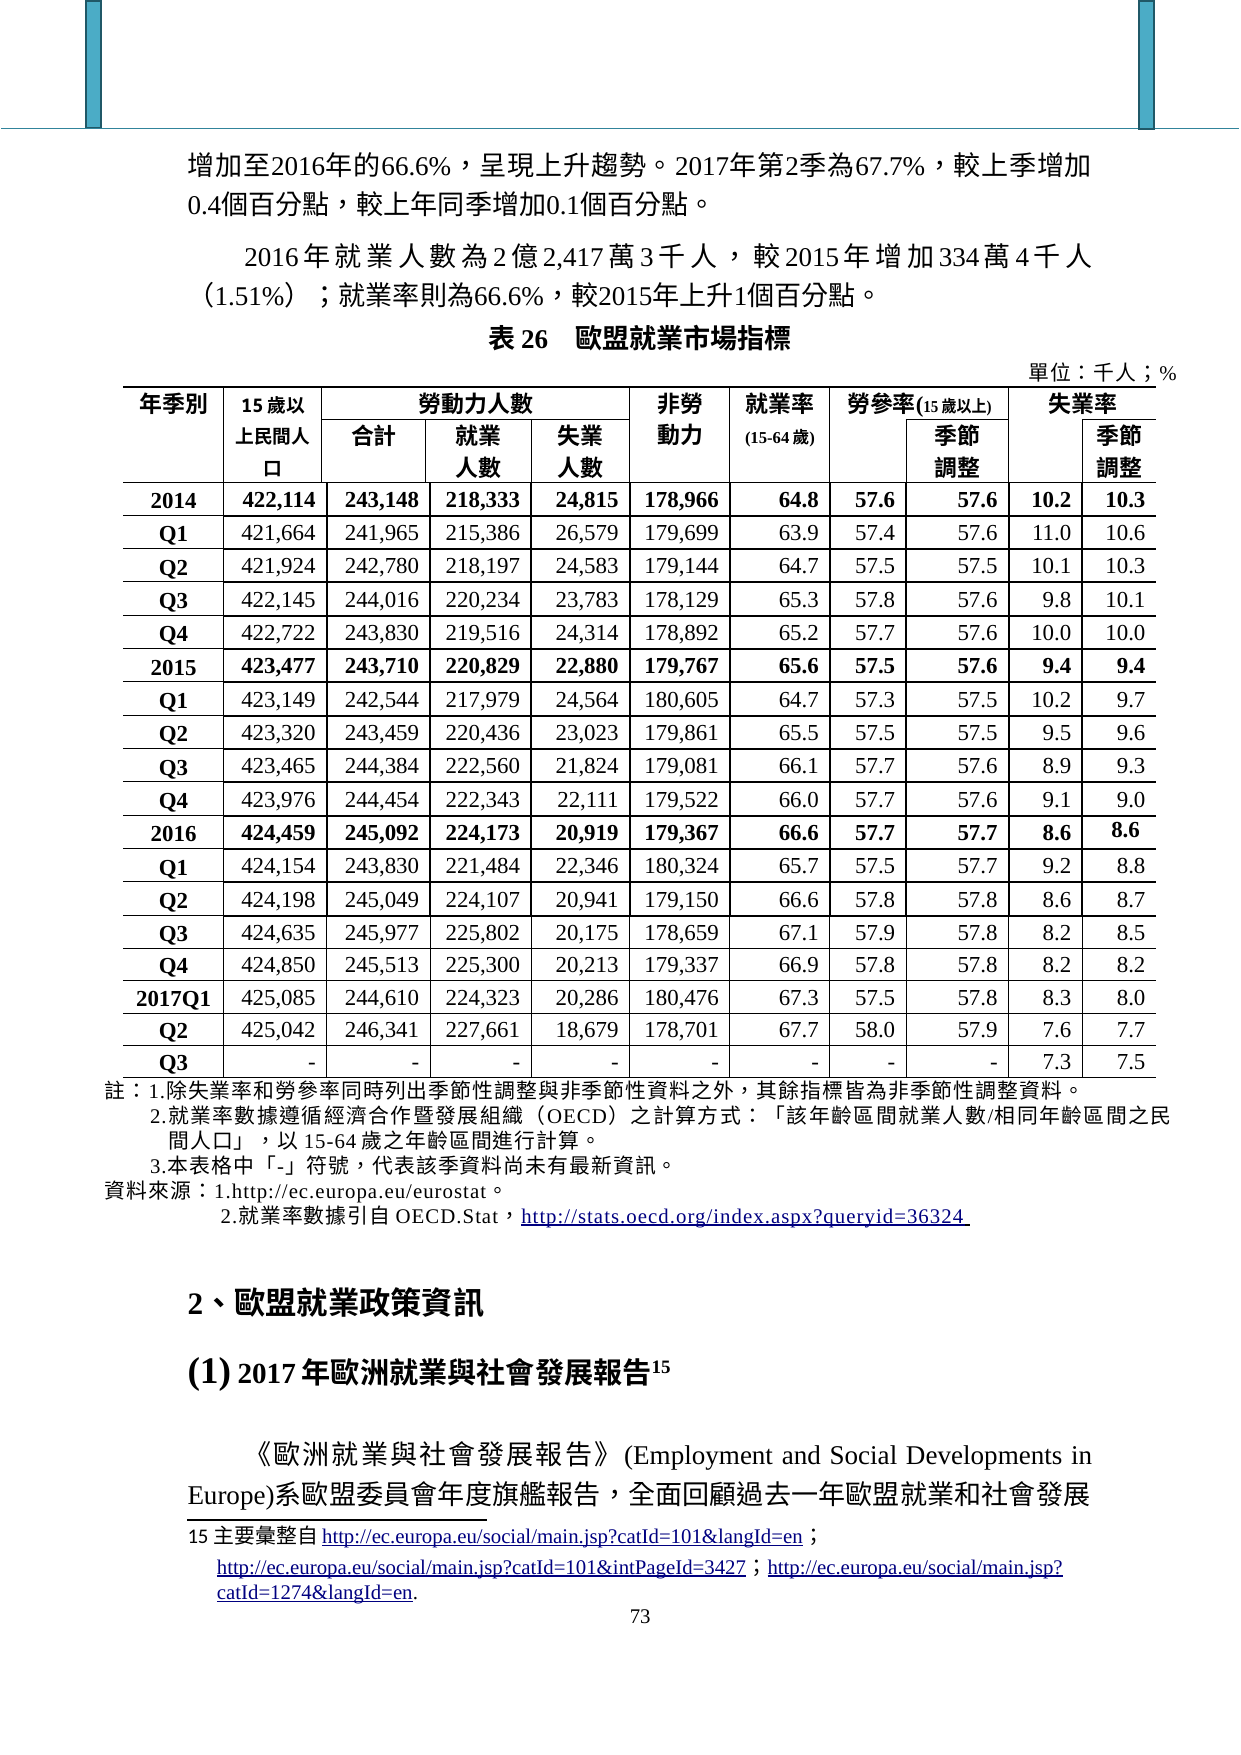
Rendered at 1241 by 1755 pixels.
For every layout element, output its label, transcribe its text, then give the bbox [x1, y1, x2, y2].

table_cell 65.6 [731, 650, 829, 681]
table_cell Q3 [123, 582, 223, 614]
table_cell 9.0 [1083, 783, 1156, 814]
table_cell 24,815 [532, 483, 629, 514]
table_cell 57.7 [831, 750, 905, 781]
table_cell 9.4 [1010, 650, 1081, 681]
list http://ec.europa.eu/social/main.jsp?catId=101&intPageId=3427；http://ec.europa.eu/social/main.jsp?catId=1274&langId=en. [217, 1550, 1093, 1604]
table_cell 10.3 [1083, 550, 1156, 581]
table_cell 57.7 [907, 850, 1008, 881]
table_cell 179,150 [631, 883, 729, 914]
table_cell 合計 [322, 420, 425, 482]
table_cell 423,149 [224, 683, 326, 714]
table_cell 季節 調整 [907, 420, 1008, 482]
table_cell 227,661 [431, 1014, 531, 1045]
table_cell 10.1 [1010, 550, 1081, 581]
table_cell - [224, 1046, 326, 1077]
table_cell 24,564 [532, 683, 629, 714]
table_header 勞動力人數 [322, 388, 629, 419]
table_cell 244,610 [327, 981, 430, 1012]
table_cell 8.6 [1010, 883, 1081, 914]
table_cell 67.1 [730, 917, 829, 948]
table_cell 245,092 [328, 817, 429, 848]
table_cell 179,861 [631, 717, 729, 748]
table_cell 243,830 [328, 850, 429, 881]
table_cell 10.2 [1010, 683, 1081, 714]
table_cell 57.5 [831, 650, 905, 681]
table_cell 64.8 [731, 483, 829, 514]
table_cell 422,145 [224, 583, 326, 614]
text 表26 歐盟就業市場指標 [187, 319, 1093, 356]
table_cell 8.2 [1009, 917, 1082, 948]
table_cell 10.6 [1083, 517, 1156, 548]
table_cell 424,850 [224, 949, 326, 980]
table_cell 2015 [123, 649, 223, 681]
text 3.本表格中「-」符號，代表該季資料尚未有最新資訊。 [150, 1153, 1216, 1178]
table_cell 224,107 [431, 883, 530, 914]
text 《歐洲就業與社會發展報告》(Employment and Social Developments in Europe)系歐盟委員會年度旗艦報告，全面回顧過去一年歐盟就業和社會發展 [187, 1433, 1093, 1512]
table_cell Q3 [123, 1046, 223, 1077]
table_cell 246,341 [327, 1014, 430, 1045]
table_cell 423,477 [224, 650, 326, 681]
table_cell 423,976 [224, 783, 326, 814]
table_cell 220,234 [431, 583, 530, 614]
table_cell 218,197 [431, 550, 530, 581]
table_cell 8.0 [1083, 981, 1156, 1012]
table_cell 20,175 [532, 917, 629, 948]
table_cell 18,679 [532, 1014, 629, 1045]
table_cell 22,111 [532, 783, 629, 814]
table_cell 2016 [123, 816, 223, 848]
table_cell 8.2 [1083, 949, 1156, 980]
table_cell 就業 人數 [426, 420, 531, 482]
table_cell 63.9 [731, 517, 829, 548]
table_cell 10.0 [1010, 617, 1081, 648]
table_cell 22,346 [532, 850, 629, 881]
table_cell 57.8 [907, 981, 1008, 1012]
table_cell 224,173 [431, 817, 530, 848]
table_cell 57.6 [907, 750, 1008, 781]
table_cell 423,465 [224, 750, 326, 781]
table_cell 424,635 [224, 917, 326, 948]
table_cell 10.0 [1083, 617, 1156, 648]
table_cell 季節 調整 [1083, 420, 1156, 482]
table_cell 425,085 [224, 981, 326, 1012]
table_cell 2014 [123, 483, 223, 514]
table_cell 10.3 [1083, 483, 1156, 514]
table_cell 179,144 [631, 550, 729, 581]
text 2、歐盟就業政策資訊 [187, 1278, 1093, 1323]
table_cell 20,941 [532, 883, 629, 914]
table_cell 11.0 [1010, 517, 1081, 548]
table_cell 215,386 [431, 517, 530, 548]
table_cell 424,459 [224, 817, 326, 848]
table_cell 243,710 [328, 650, 429, 681]
table_cell 8.6 [1083, 817, 1156, 848]
text 增加至2016年的66.6%，呈現上升趨勢。2017年第2季為67.7%，較上季增加0.4個百分點，較上年同季增加0.1個百分點。 [187, 144, 1093, 223]
table_cell 65.2 [731, 617, 829, 648]
table_cell 7.3 [1009, 1046, 1082, 1077]
table_cell 422,722 [224, 617, 326, 648]
table_cell 245,977 [327, 917, 430, 948]
table_cell 421,924 [224, 550, 326, 581]
table_cell 8.5 [1083, 917, 1156, 948]
table_cell - [532, 1046, 629, 1077]
table_cell 244,384 [328, 750, 429, 781]
table_cell 243,459 [328, 717, 429, 748]
table_cell 57.6 [907, 583, 1008, 614]
text 2.就業率數據遵循經濟合作暨發展組織（OECD）之計算方式：「該年齡區間就業人數/相同年齡區間之民間人口」，以15-64歲之年齡區間進行計算。 [150, 1103, 1172, 1153]
table_cell 243,830 [328, 617, 429, 648]
table_cell - [730, 1046, 829, 1077]
table_cell [830, 419, 906, 482]
table_cell 9.3 [1083, 750, 1156, 781]
table_cell 180,476 [630, 981, 729, 1012]
text 2016年就業人數為2億2,417萬3千人，較2015年增加334萬4千人（1.51%）；就業率則為66.6%，較2015年上升1個百分點。 [187, 235, 1093, 314]
table_cell 58.0 [830, 1014, 906, 1045]
table_cell 425,042 [224, 1014, 326, 1045]
list 主要彙整自http://ec.europa.eu/social/main.jsp?catId=101&langId=en； [187, 1520, 1093, 1550]
table_cell 20,919 [532, 817, 629, 848]
table_cell 57.8 [831, 883, 905, 914]
table_cell Q4 [123, 949, 223, 980]
table_cell 67.7 [730, 1014, 829, 1045]
table_cell [1009, 419, 1082, 482]
table_cell 20,286 [532, 981, 629, 1012]
table_cell 66.0 [731, 783, 829, 814]
table_cell 178,659 [630, 917, 729, 948]
table_cell 9.7 [1083, 683, 1156, 714]
text 單位：千人；% [187, 356, 1176, 386]
table_cell 2017Q1 [123, 981, 223, 1012]
table_cell 57.6 [907, 783, 1008, 814]
table_cell 57.7 [907, 817, 1008, 848]
table_cell 8.9 [1010, 750, 1081, 781]
list 2017年歐洲就業與社會發展報告 [187, 1348, 1093, 1392]
table_cell 180,324 [631, 850, 729, 881]
text 註：1.除失業率和勞參率同時列出季節性調整與非季節性資料之外，其餘指標皆為非季節性調整資料。 [104, 1078, 1216, 1103]
table_cell 57.6 [907, 483, 1008, 514]
table_cell 241,965 [328, 517, 429, 548]
table_cell 57.8 [907, 949, 1008, 980]
text 2.就業率數據引自OECD.Stat，http://stats.oecd.org/index.aspx?queryid=36324 [220, 1203, 1216, 1228]
table_cell 66.9 [730, 949, 829, 980]
table_cell Q1 [123, 516, 223, 548]
table_cell 222,343 [431, 783, 530, 814]
table_cell 65.5 [731, 717, 829, 748]
table_cell 64.7 [731, 683, 829, 714]
table_header 年季別 [123, 388, 223, 482]
table_cell 222,560 [431, 750, 530, 781]
table_cell 9.5 [1010, 717, 1081, 748]
table_cell Q4 [123, 782, 223, 814]
table_cell 225,802 [431, 917, 531, 948]
table_cell 179,767 [631, 650, 729, 681]
table_cell 9.6 [1083, 717, 1156, 748]
table_cell 9.2 [1010, 850, 1081, 881]
table_header 15歲以上民間人口 [224, 388, 321, 482]
table_cell 57.9 [907, 1014, 1008, 1045]
table_cell 219,516 [431, 617, 530, 648]
table_cell 221,484 [431, 850, 530, 881]
table_cell 245,049 [328, 883, 429, 914]
table_cell 9.4 [1083, 650, 1156, 681]
table_cell 244,454 [328, 783, 429, 814]
table_cell - [830, 1046, 906, 1077]
table_cell 178,892 [631, 617, 729, 648]
table_cell 9.1 [1010, 783, 1081, 814]
table_cell 242,544 [328, 683, 429, 714]
table_cell 57.7 [831, 783, 905, 814]
table_cell 57.6 [831, 483, 905, 514]
table_cell 57.8 [907, 917, 1008, 948]
table_cell 57.6 [907, 517, 1008, 548]
table_cell 57.9 [830, 917, 906, 948]
table_cell 57.4 [831, 517, 905, 548]
table_cell 57.5 [907, 683, 1008, 714]
table_cell 失業 人數 [532, 420, 629, 482]
table_cell 22,880 [532, 650, 629, 681]
table_cell - [907, 1046, 1008, 1077]
text 資料來源：1.http://ec.europa.eu/eurostat。 [104, 1178, 1216, 1203]
table_cell 57.5 [831, 550, 905, 581]
table_cell 24,583 [532, 550, 629, 581]
table_cell 180,605 [631, 683, 729, 714]
table_cell 57.5 [830, 981, 906, 1012]
table_cell 65.7 [731, 850, 829, 881]
table_cell 57.6 [907, 617, 1008, 648]
table_cell 424,198 [224, 883, 326, 914]
table_cell 66.6 [731, 817, 829, 848]
table_cell 218,333 [431, 483, 530, 514]
table_cell 21,824 [532, 750, 629, 781]
table_cell 8.7 [1083, 883, 1156, 914]
table_header 勞參率(15歲以上) [830, 388, 1008, 419]
table_cell 242,780 [328, 550, 429, 581]
table_cell 20,213 [532, 949, 629, 980]
table_cell 57.5 [831, 850, 905, 881]
table_cell 179,367 [631, 817, 729, 848]
table_cell 225,300 [431, 949, 531, 980]
table_cell 8.8 [1083, 850, 1156, 881]
table_cell 224,323 [431, 981, 531, 1012]
table_cell 243,148 [328, 483, 429, 514]
table_cell 67.3 [730, 981, 829, 1012]
table_cell 217,979 [431, 683, 530, 714]
table_cell 24,314 [532, 617, 629, 648]
table_cell 23,783 [532, 583, 629, 614]
table_cell 220,829 [431, 650, 530, 681]
table_cell 57.7 [831, 617, 905, 648]
table_cell 8.2 [1009, 949, 1082, 980]
table_cell 57.8 [907, 883, 1008, 914]
table_cell 7.5 [1083, 1046, 1156, 1077]
table_cell 423,320 [224, 717, 326, 748]
table_cell 65.3 [731, 583, 829, 614]
table_cell 244,016 [328, 583, 429, 614]
table_cell 57.5 [907, 550, 1008, 581]
table_cell 66.1 [731, 750, 829, 781]
table_cell 178,129 [631, 583, 729, 614]
table_cell 179,522 [631, 783, 729, 814]
table_cell 26,579 [532, 517, 629, 548]
table_cell 57.8 [830, 949, 906, 980]
table_cell Q1 [123, 682, 223, 714]
table_cell Q3 [123, 916, 223, 948]
table_cell - [431, 1046, 531, 1077]
table_cell 179,337 [630, 949, 729, 980]
table_cell - [327, 1046, 430, 1077]
table_cell 424,154 [224, 850, 326, 881]
table_cell 64.7 [731, 550, 829, 581]
table_cell 57.6 [907, 650, 1008, 681]
table_cell Q2 [123, 1014, 223, 1045]
table_cell Q2 [123, 549, 223, 581]
table_cell 220,436 [431, 717, 530, 748]
table_cell 8.6 [1010, 817, 1081, 848]
table_cell Q2 [123, 716, 223, 748]
table_cell 10.2 [1010, 483, 1081, 514]
table_cell 57.8 [831, 583, 905, 614]
table_cell 57.5 [831, 717, 905, 748]
table_cell 178,966 [631, 483, 729, 514]
table_cell Q1 [123, 849, 223, 881]
table_cell 7.7 [1083, 1014, 1156, 1045]
table_cell 57.5 [907, 717, 1008, 748]
table_cell 23,023 [532, 717, 629, 748]
table_cell 179,081 [631, 750, 729, 781]
table_cell 57.7 [831, 817, 905, 848]
table_cell Q3 [123, 749, 223, 781]
table_cell 245,513 [327, 949, 430, 980]
table_cell - [630, 1046, 729, 1077]
table_cell 66.6 [731, 883, 829, 914]
table_cell 57.3 [831, 683, 905, 714]
table_cell Q2 [123, 882, 223, 914]
table_header 非勞 動力 [630, 388, 729, 482]
table_cell 10.1 [1083, 583, 1156, 614]
table_cell 9.8 [1010, 583, 1081, 614]
table_cell 8.3 [1009, 981, 1082, 1012]
table_cell 421,664 [224, 517, 326, 548]
table_cell 178,701 [630, 1014, 729, 1045]
table_header 就業率 (15-64歲) [730, 388, 829, 482]
table_header 失業率 [1009, 388, 1156, 419]
table_cell 7.6 [1009, 1014, 1082, 1045]
table_cell 422,114 [224, 483, 326, 514]
table_cell Q4 [123, 616, 223, 648]
table_cell 179,699 [631, 517, 729, 548]
